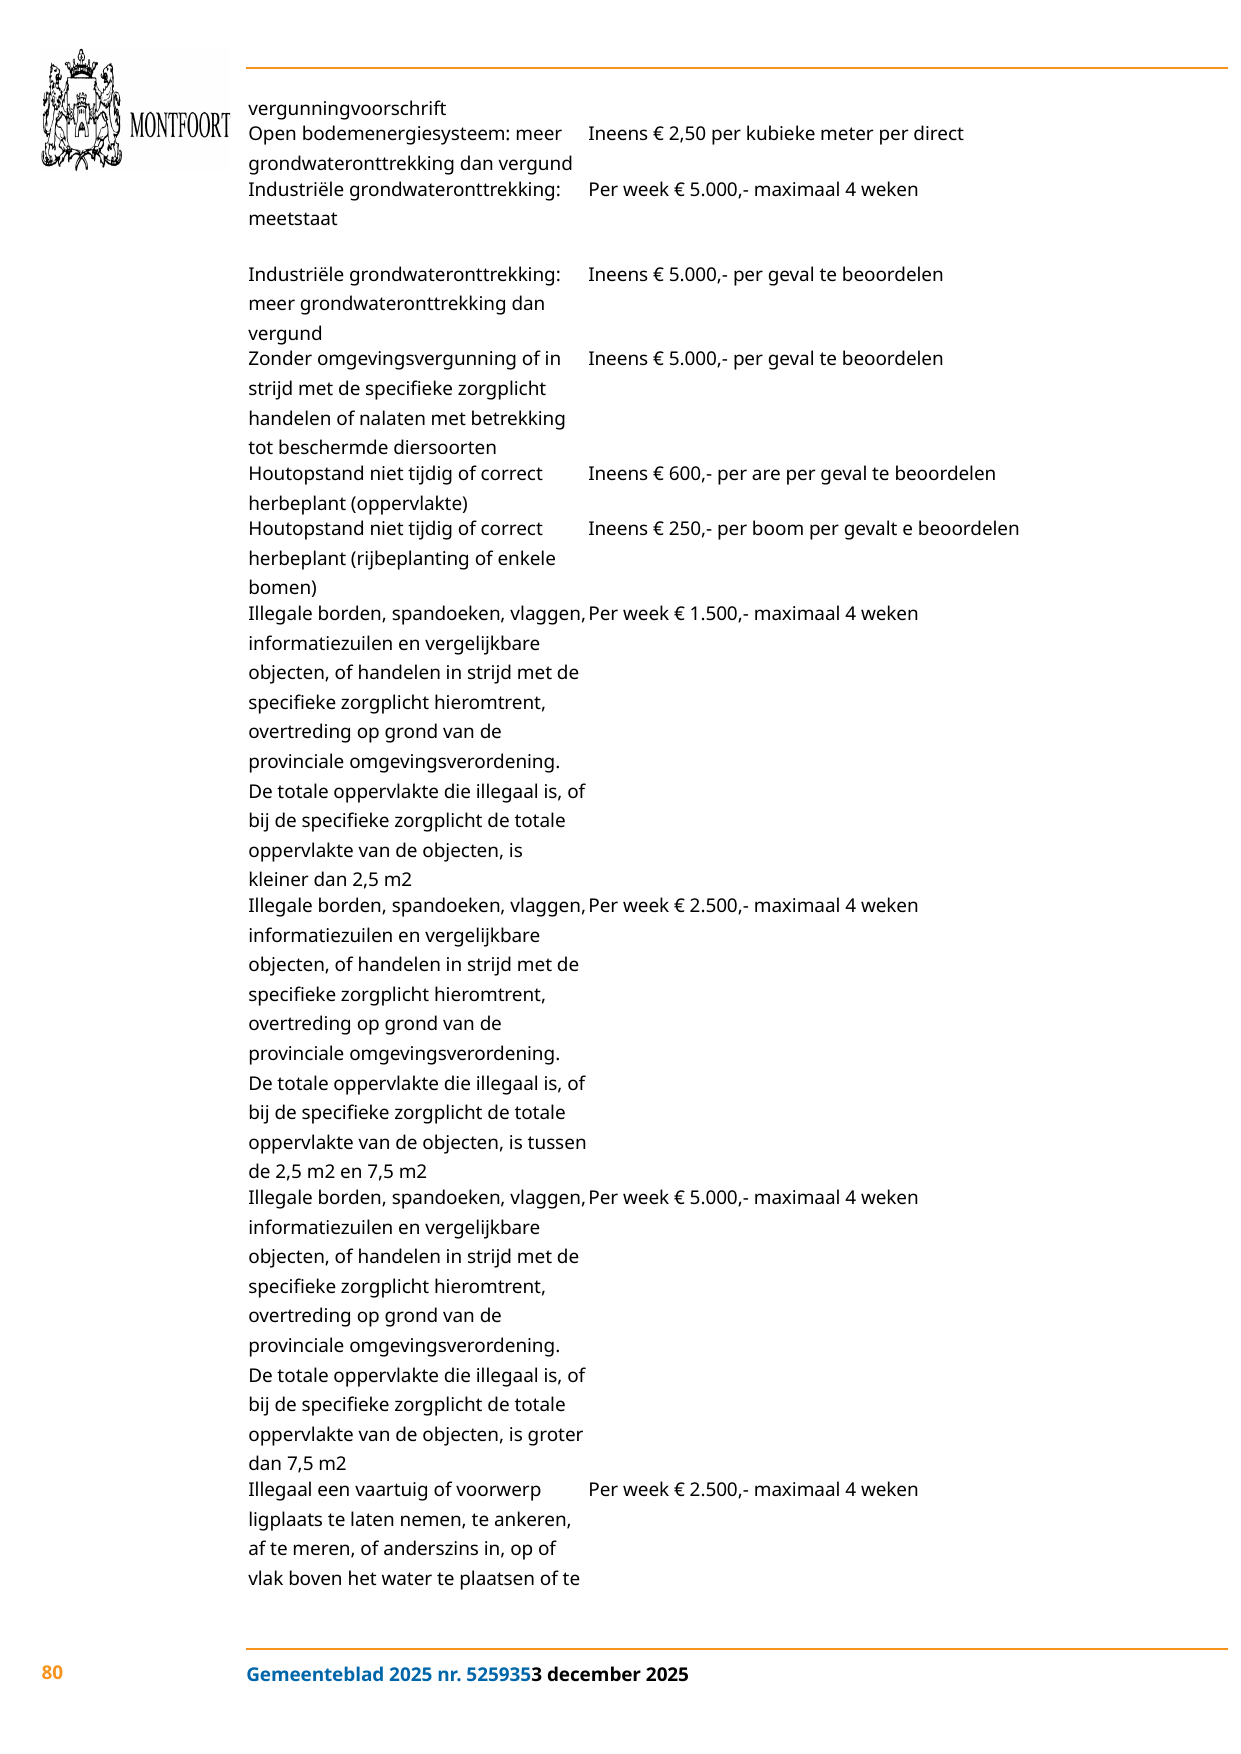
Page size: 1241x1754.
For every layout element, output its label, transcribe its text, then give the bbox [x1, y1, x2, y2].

table_cell Houtopstand niet tijdig of correct herbeplant (oppervlakte) [248, 460, 588, 515]
table_cell Per week € 5.000,- maximaal 4 weken [588, 1184, 1152, 1476]
table_cell Ineens € 5.000,- per geval te beoordelen [588, 346, 1152, 460]
table_cell Illegaal een vaartuig of voorwerp ligplaats te laten nemen, te ankeren, af te meren, of anderszins in, op of vlak boven het water te plaatsen of te [248, 1476, 588, 1591]
table_cell Ineens € 5.000,- per geval te beoordelen [588, 261, 1152, 346]
table_cell Ineens € 250,- per boom per gevalt e beoordelen [588, 515, 1152, 600]
table_cell Zonder omgevingsvergunning of in strijd met de specifieke zorgplicht handelen of nalaten met betrekking tot beschermde diersoorten [248, 346, 588, 460]
picture [41, 47, 231, 172]
table_cell Illegale borden, spandoeken, vlaggen, informatiezuilen en vergelijkbare objecten, of handelen in strijd met de specifieke zorgplicht hieromtrent, overtreding op grond van de provinciale omgevingsverordening. De totale oppervlakte die illegaal is, of bij de specifieke zorgplicht de totale oppervlakte van de objecten, is groter dan 7,5 m2 [248, 1184, 588, 1476]
table_cell Illegale borden, spandoeken, vlaggen, informatiezuilen en vergelijkbare objecten, of handelen in strijd met de specifieke zorgplicht hieromtrent, overtreding op grond van de provinciale omgevingsverordening. De totale oppervlakte die illegaal is, of bij de specifieke zorgplicht de totale oppervlakte van de objecten, is tussen de 2,5 m2 en 7,5 m2 [248, 892, 588, 1184]
table_cell Open bodemenergiesysteem: meer grondwateronttrekking dan vergund [248, 121, 588, 176]
table_cell Per week € 2.500,- maximaal 4 weken [588, 892, 1152, 1184]
table_cell Houtopstand niet tijdig of correct herbeplant (rijbeplanting of enkele bomen) [248, 515, 588, 600]
table_cell Per week € 1.500,- maximaal 4 weken [588, 600, 1152, 892]
table_cell [588, 95, 1152, 121]
table_cell Illegale borden, spandoeken, vlaggen, informatiezuilen en vergelijkbare objecten, of handelen in strijd met de specifieke zorgplicht hieromtrent, overtreding op grond van de provinciale omgevingsverordening. De totale oppervlakte die illegaal is, of bij de specifieke zorgplicht de totale oppervlakte van de objecten, is kleiner dan 2,5 m2 [248, 600, 588, 892]
table_cell Industriële grondwateronttrekking: meer grondwateronttrekking dan vergund [248, 261, 588, 346]
table_cell Per week € 5.000,- maximaal 4 weken [588, 176, 1152, 261]
table_cell vergunningvoorschrift [248, 95, 588, 121]
table_cell Per week € 2.500,- maximaal 4 weken [588, 1476, 1152, 1591]
table_cell Industriële grondwateronttrekking: meetstaat [248, 176, 588, 261]
table_cell Ineens € 2,50 per kubieke meter per direct [588, 121, 1152, 176]
table_cell Ineens € 600,- per are per geval te beoordelen [588, 460, 1152, 515]
